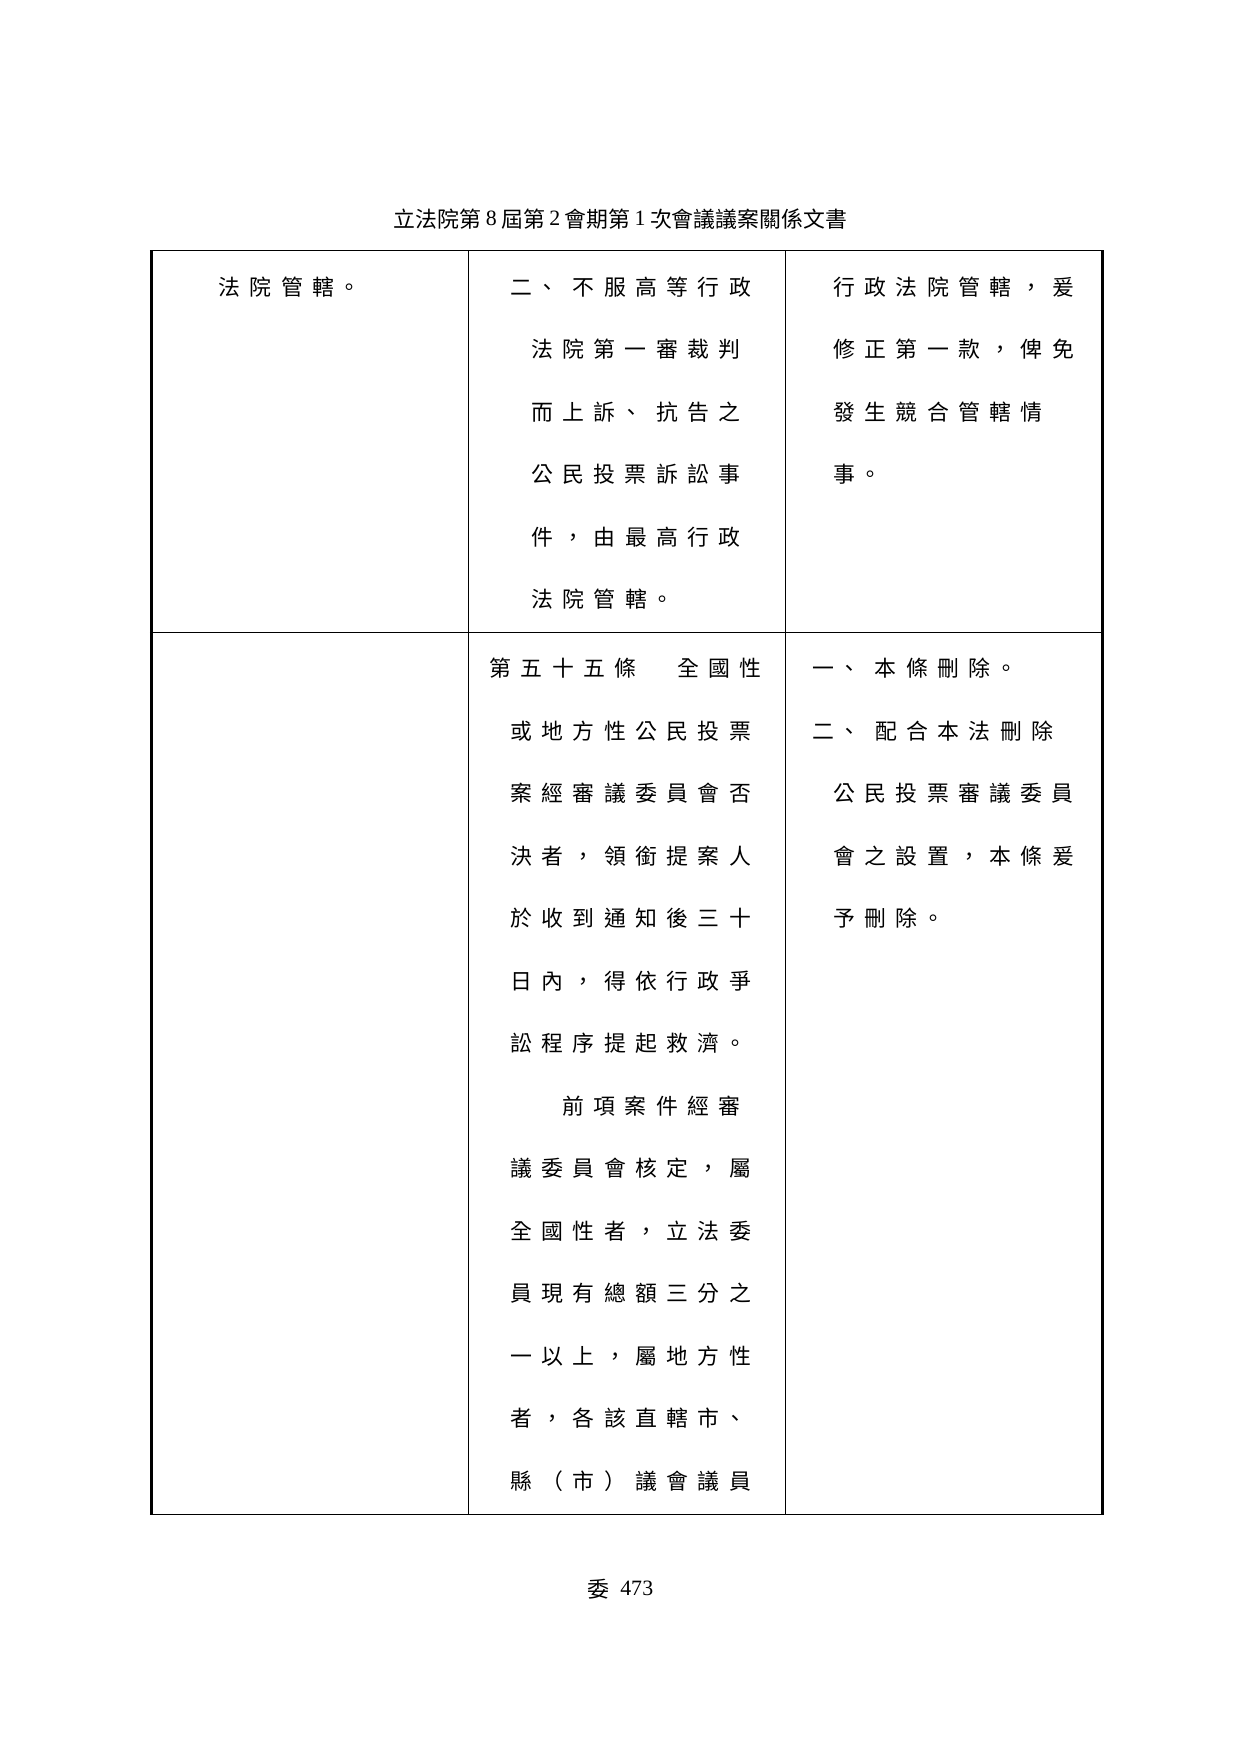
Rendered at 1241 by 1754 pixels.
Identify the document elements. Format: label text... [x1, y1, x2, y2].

table_cell [153, 633, 468, 1514]
table_cell 第五十五條 全國性或地方性公民投票案經審議委員會否決者，領銜提案人於收到通知後三十日內，得依行政爭訟程序提起救濟。 前項案件經審議委員會核定，屬全國性者，立法委員現有總額三分之一以上，屬地方性者，各該直轄市、縣（市）議會議員 [469, 633, 785, 1514]
table_cell 二、不服高等行政法院第一審裁判而上訴、抗告之公民投票訴訟事件，由最高行政法院管轄。 [469, 251, 785, 632]
table_cell 法院管轄。 [153, 251, 468, 632]
table_cell 一、本條刪除。 二、配合本法刪除公民投票審議委員會之設置，本條爰予刪除。 [786, 633, 1101, 1514]
table_cell 行政法院管轄，爰修正第一款，俾免發生競合管轄情事。 [786, 251, 1101, 632]
